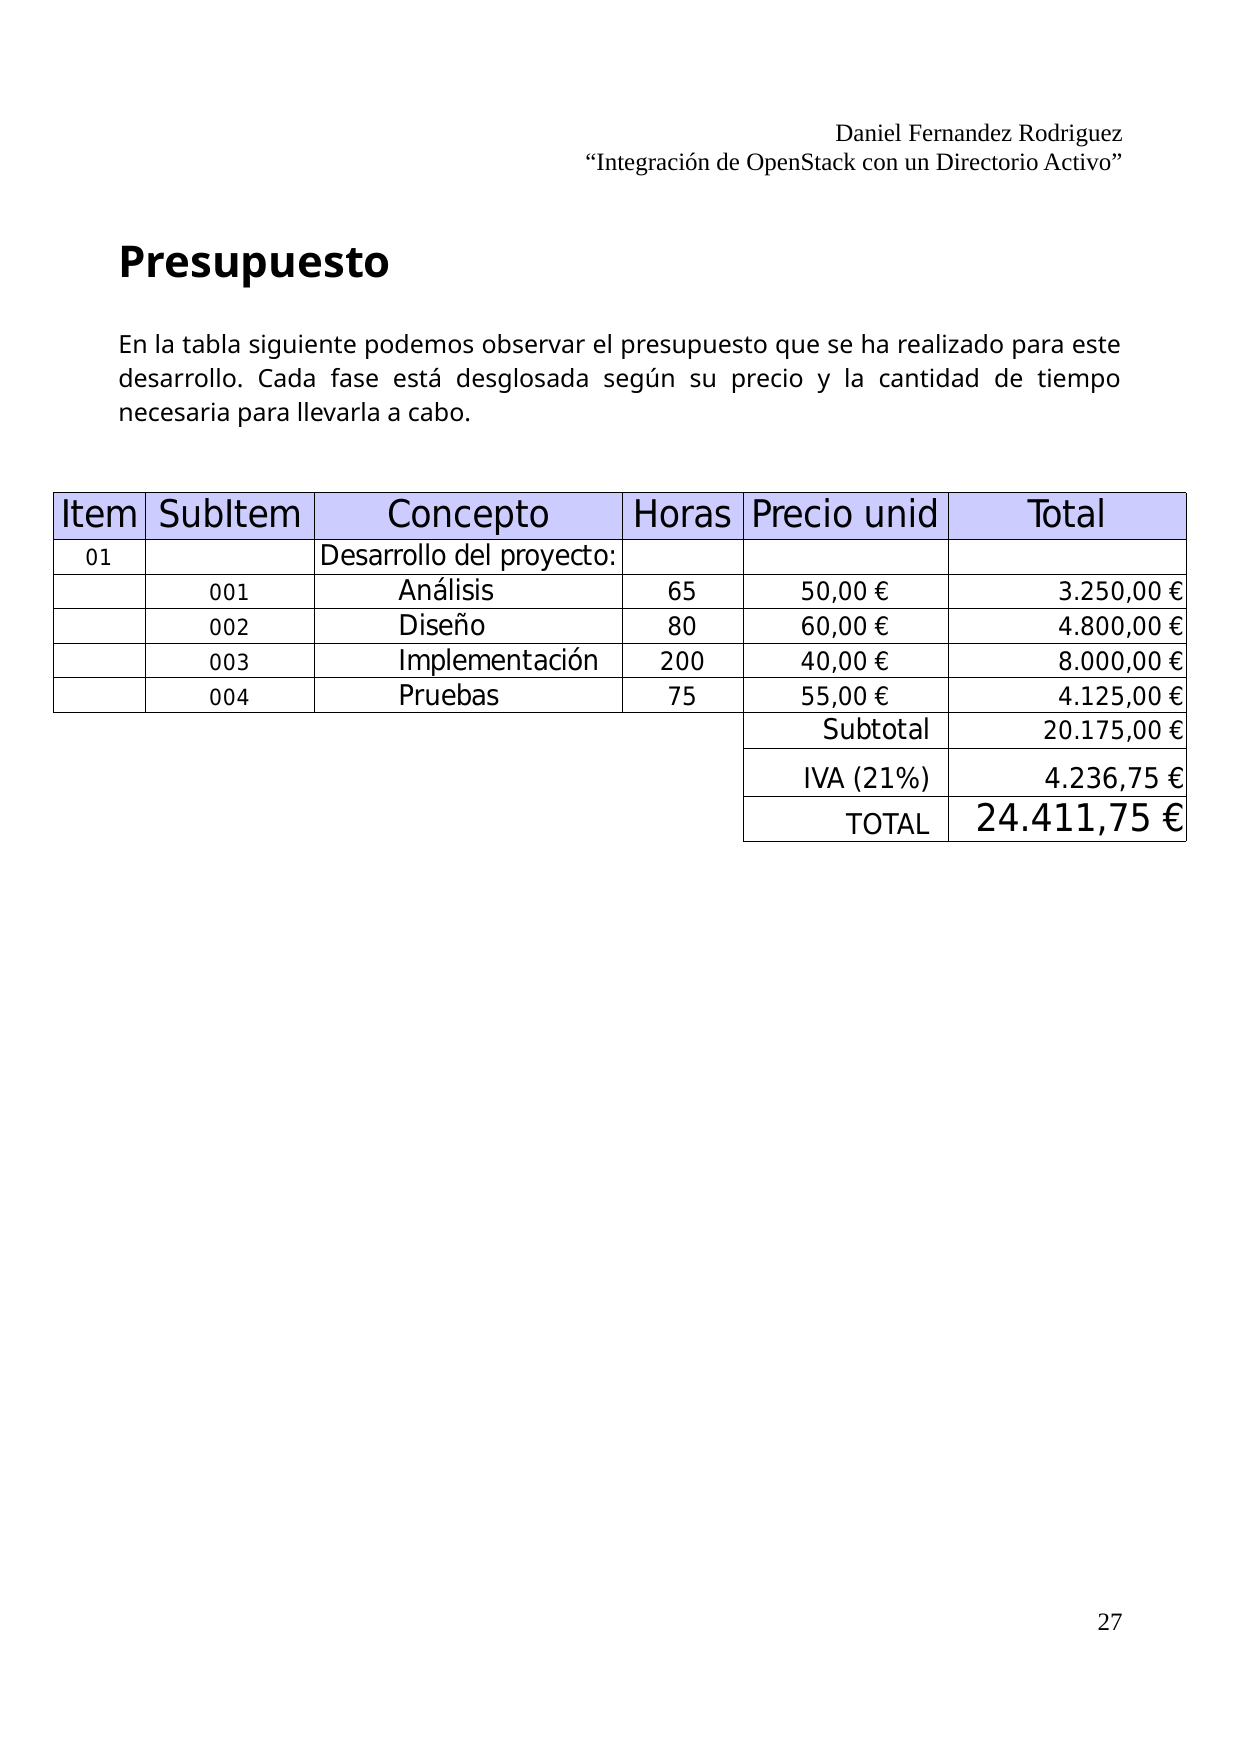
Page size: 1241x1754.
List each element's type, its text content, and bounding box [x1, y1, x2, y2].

subtitle Presupuesto [118, 231, 1122, 290]
text En la tabla siguiente podemos observar el presupuesto que se ha realizado para este desarrollo. Cada fase está desglosada según su precio y la cantidad de tiempo necesaria para llevarla a cabo. [118, 326, 1122, 428]
